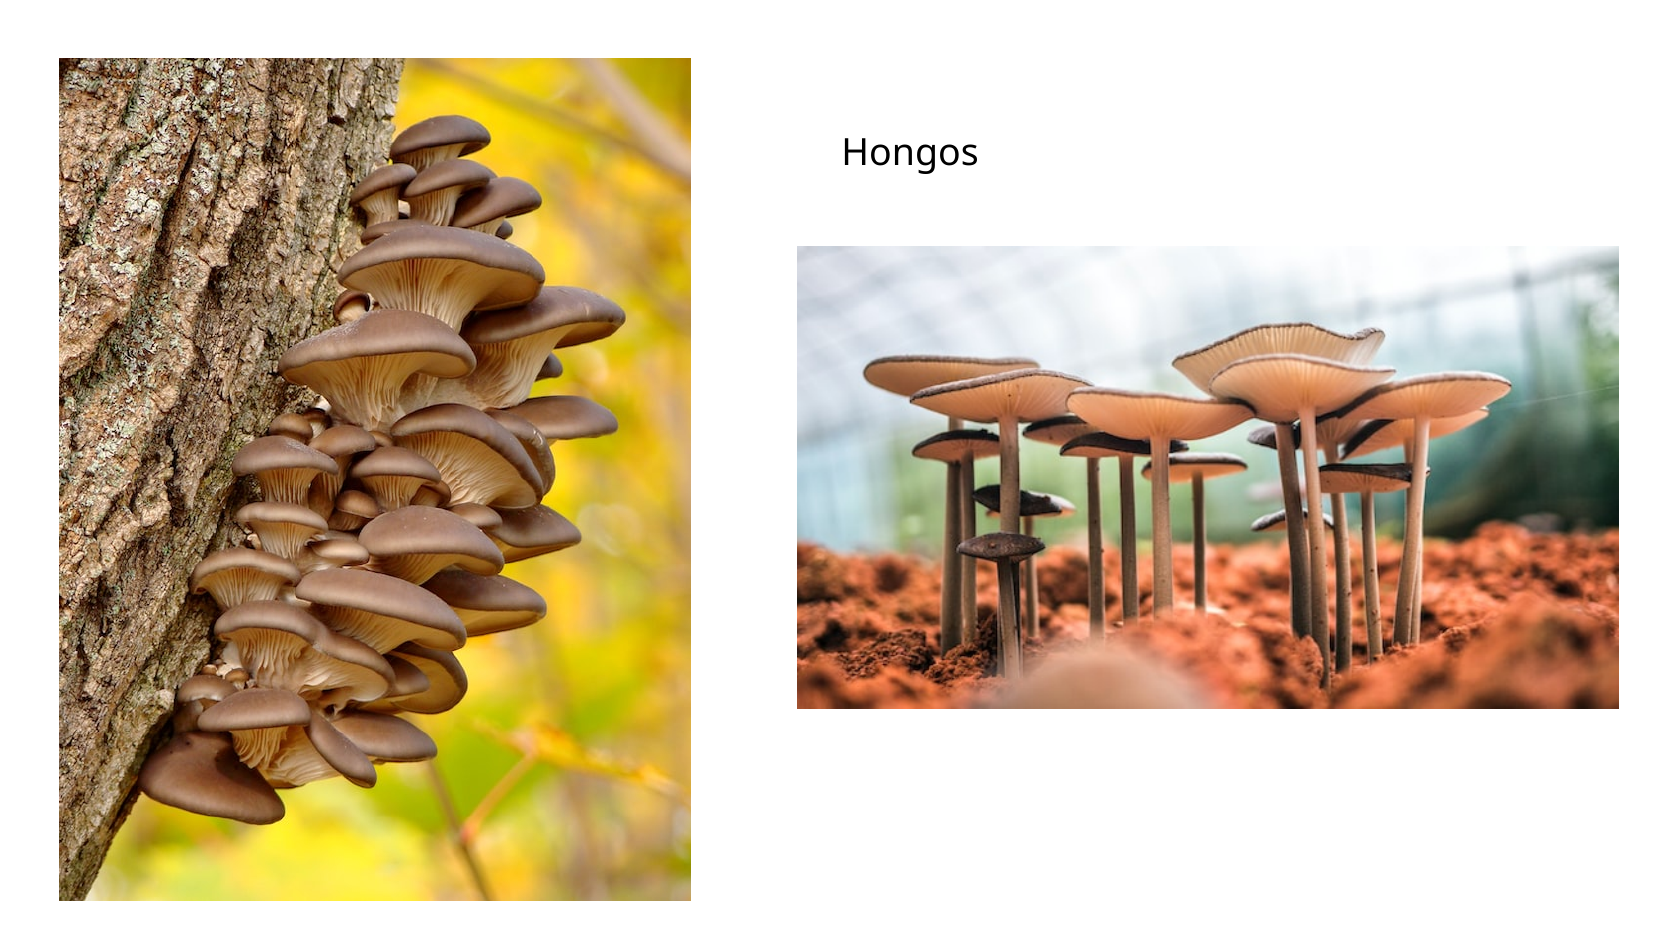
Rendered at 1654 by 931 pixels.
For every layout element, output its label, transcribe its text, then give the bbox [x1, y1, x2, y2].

picture [59, 58, 691, 901]
text_box Hongos [826, 118, 1241, 178]
picture [797, 246, 1619, 709]
